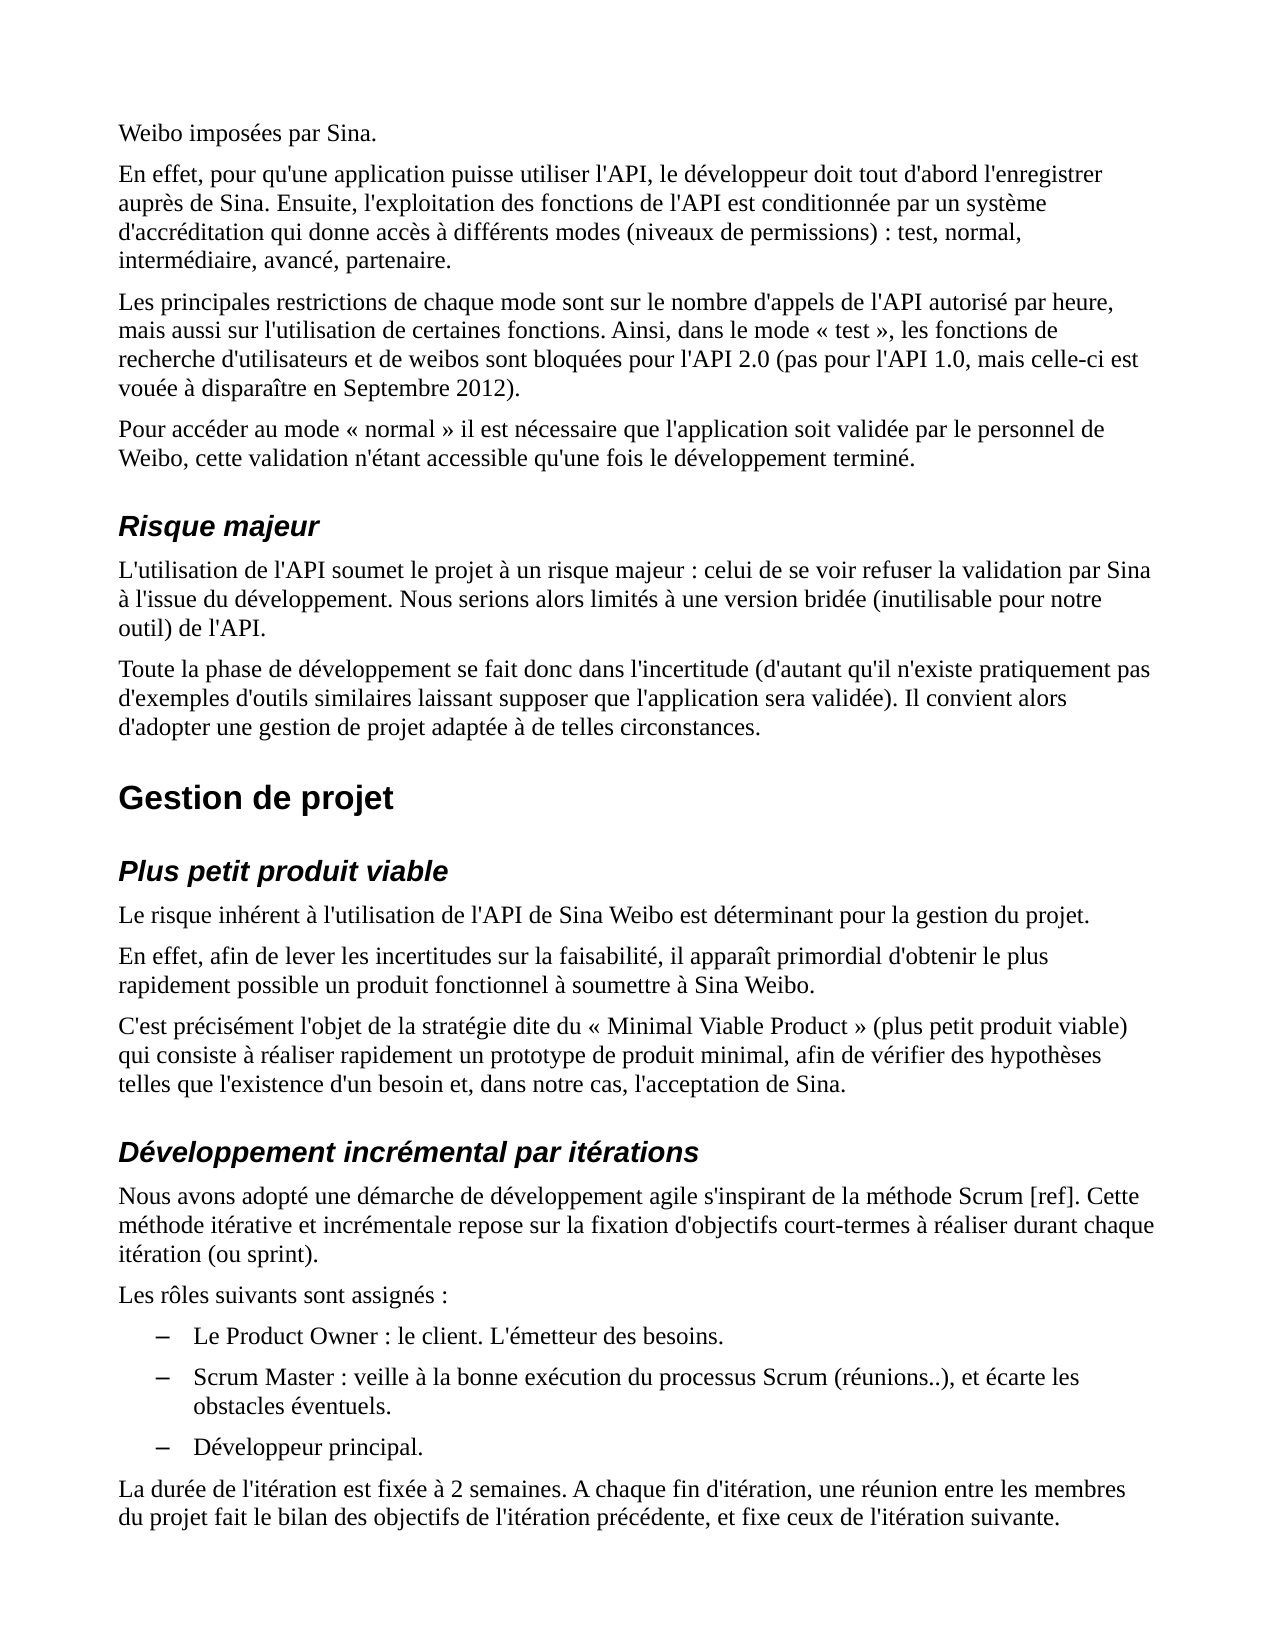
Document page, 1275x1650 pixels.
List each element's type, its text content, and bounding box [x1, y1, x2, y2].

text L'utilisation de l'API soumet le projet à un risque majeur : celui de se voir refuser la validation par Sina à l'issue du développement. Nous serions alors limités à une version bridée (inutilisable pour notre outil) de l'API. [118, 555, 1157, 642]
text Les rôles suivants sont assignés : [118, 1280, 1157, 1309]
subtitle Risque majeur [118, 509, 1157, 543]
text C'est précisément l'objet de la stratégie dite du « Minimal Viable Product » (plus petit produit viable) qui consiste à réaliser rapidement un prototype de produit minimal, afin de vérifier des hypothèses telles que l'existence d'un besoin et, dans notre cas, l'acceptation de Sina. [118, 1011, 1157, 1098]
text En effet, pour qu'une application puisse utiliser l'API, le développeur doit tout d'abord l'enregistrer auprès de Sina. Ensuite, l'exploitation des fonctions de l'API est conditionnée par un système d'accréditation qui donne accès à différents modes (niveaux de permissions) : test, normal, intermédiaire, avancé, partenaire. [118, 159, 1157, 274]
list Développeur principal. [156, 1432, 1157, 1461]
text Le risque inhérent à l'utilisation de l'API de Sina Weibo est déterminant pour la gestion du projet. [118, 900, 1157, 929]
text La durée de l'itération est fixée à 2 semaines. A chaque fin d'itération, une réunion entre les membres du projet fait le bilan des objectifs de l'itération précédente, et fixe ceux de l'itération suivante. [118, 1474, 1157, 1531]
subtitle Plus petit produit viable [118, 854, 1157, 888]
text Weibo imposées par Sina. [118, 118, 1157, 147]
list Le Product Owner : le client. L'émetteur des besoins. [156, 1321, 1157, 1350]
text En effet, afin de lever les incertitudes sur la faisabilité, il apparaît primordial d'obtenir le plus rapidement possible un produit fonctionnel à soumettre à Sina Weibo. [118, 941, 1157, 999]
text Toute la phase de développement se fait donc dans l'incertitude (d'autant qu'il n'existe pratiquement pas d'exemples d'outils similaires laissant supposer que l'application sera validée). Il convient alors d'adopter une gestion de projet adaptée à de telles circonstances. [118, 654, 1157, 740]
text Pour accéder au mode « normal » il est nécessaire que l'application soit validée par le personnel de Weibo, cette validation n'étant accessible qu'une fois le développement terminé. [118, 414, 1157, 472]
text Les principales restrictions de chaque mode sont sur le nombre d'appels de l'API autorisé par heure, mais aussi sur l'utilisation de certaines fonctions. Ainsi, dans le mode « test », les fonctions de recherche d'utilisateurs et de weibos sont bloquées pour l'API 2.0 (pas pour l'API 1.0, mais celle-ci est vouée à disparaître en Septembre 2012). [118, 287, 1157, 402]
subtitle Développement incrémental par itérations [118, 1135, 1157, 1169]
text Nous avons adopté une démarche de développement agile s'inspirant de la méthode Scrum [ref]. Cette méthode itérative et incrémentale repose sur la fixation d'objectifs court-termes à réaliser durant chaque itération (ou sprint). [118, 1181, 1157, 1267]
list Scrum Master : veille à la bonne exécution du processus Scrum (réunions..), et écarte les obstacles éventuels. [156, 1362, 1157, 1420]
subtitle Gestion de projet [118, 778, 1157, 817]
